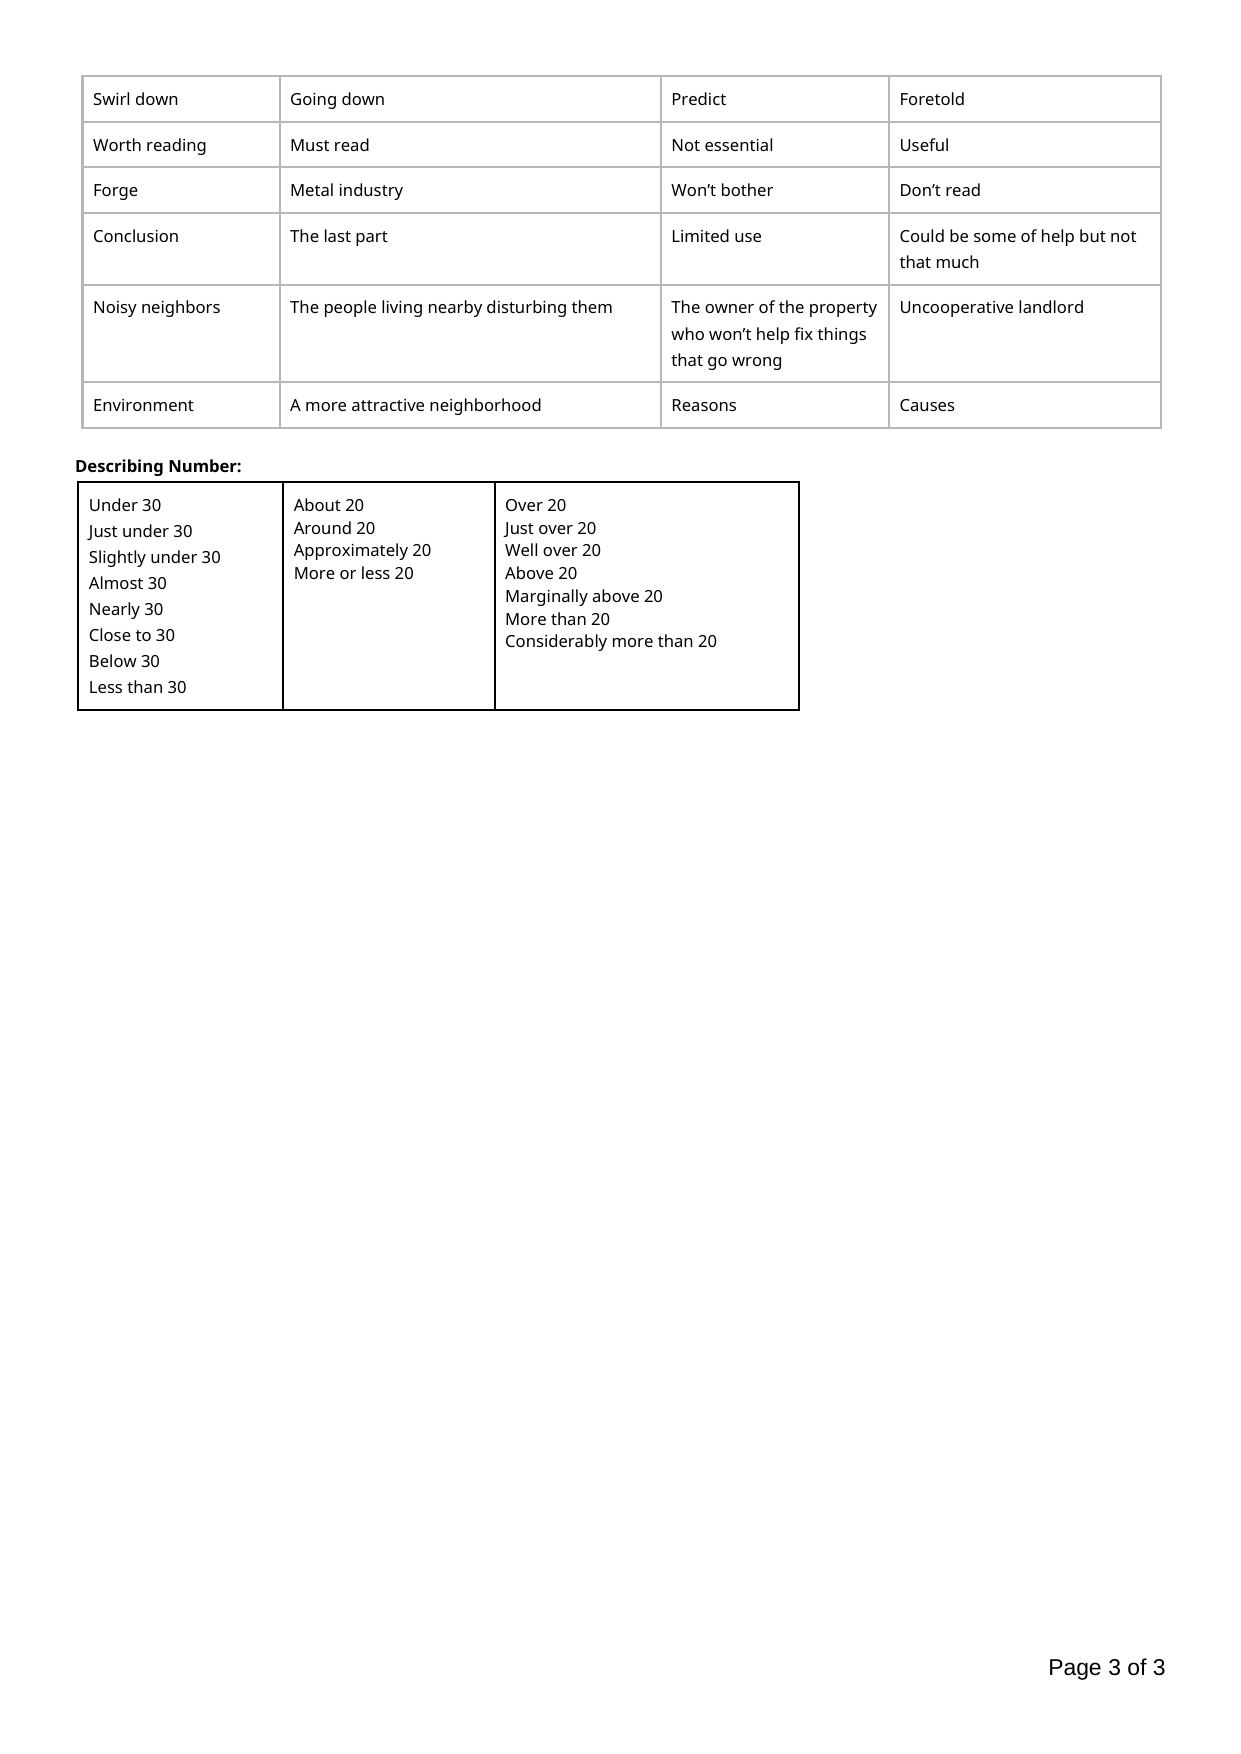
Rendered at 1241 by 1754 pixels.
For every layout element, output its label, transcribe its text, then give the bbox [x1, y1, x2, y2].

table_cell Predict [662, 77, 888, 121]
table_cell Limited use [662, 214, 888, 283]
table_cell Reasons [662, 383, 888, 427]
table_cell A more attractive neighborhood [281, 383, 660, 427]
table_cell Swirl down [84, 77, 279, 121]
table_cell Worth reading [84, 123, 279, 166]
table_cell Won’t bother [662, 168, 888, 212]
table_header About 20 Around 20 Approximately 20 More or less 20 [284, 483, 494, 709]
table_cell Noisy neighbors [84, 286, 279, 381]
table_cell Conclusion [84, 214, 279, 283]
table_cell Must read [281, 123, 660, 166]
table_header Over 20 Just over 20 Well over 20 Above 20 Marginally above 20 More than 20 Considerably more than 20 [496, 483, 798, 709]
table_cell Forge [84, 168, 279, 212]
table_cell The people living nearby disturbing them [281, 286, 660, 381]
table_cell Could be some of help but not that much [890, 214, 1160, 283]
text Describing Number: [75, 455, 1165, 478]
table_cell Environment [84, 383, 279, 427]
table_cell Foretold [890, 77, 1160, 121]
table_cell The owner of the property who won’t help fix things that go wrong [662, 286, 888, 381]
table_cell Useful [890, 123, 1160, 166]
table_cell The last part [281, 214, 660, 283]
table_cell Going down [281, 77, 660, 121]
table_header Under 30 Just under 30 Slightly under 30 Almost 30 Nearly 30 Close to 30 Below 30 Less than 30 [79, 483, 282, 709]
table_cell Not essential [662, 123, 888, 166]
table_cell Metal industry [281, 168, 660, 212]
table_cell Don’t read [890, 168, 1160, 212]
table_cell Uncooperative landlord [890, 286, 1160, 381]
table_cell Causes [890, 383, 1160, 427]
